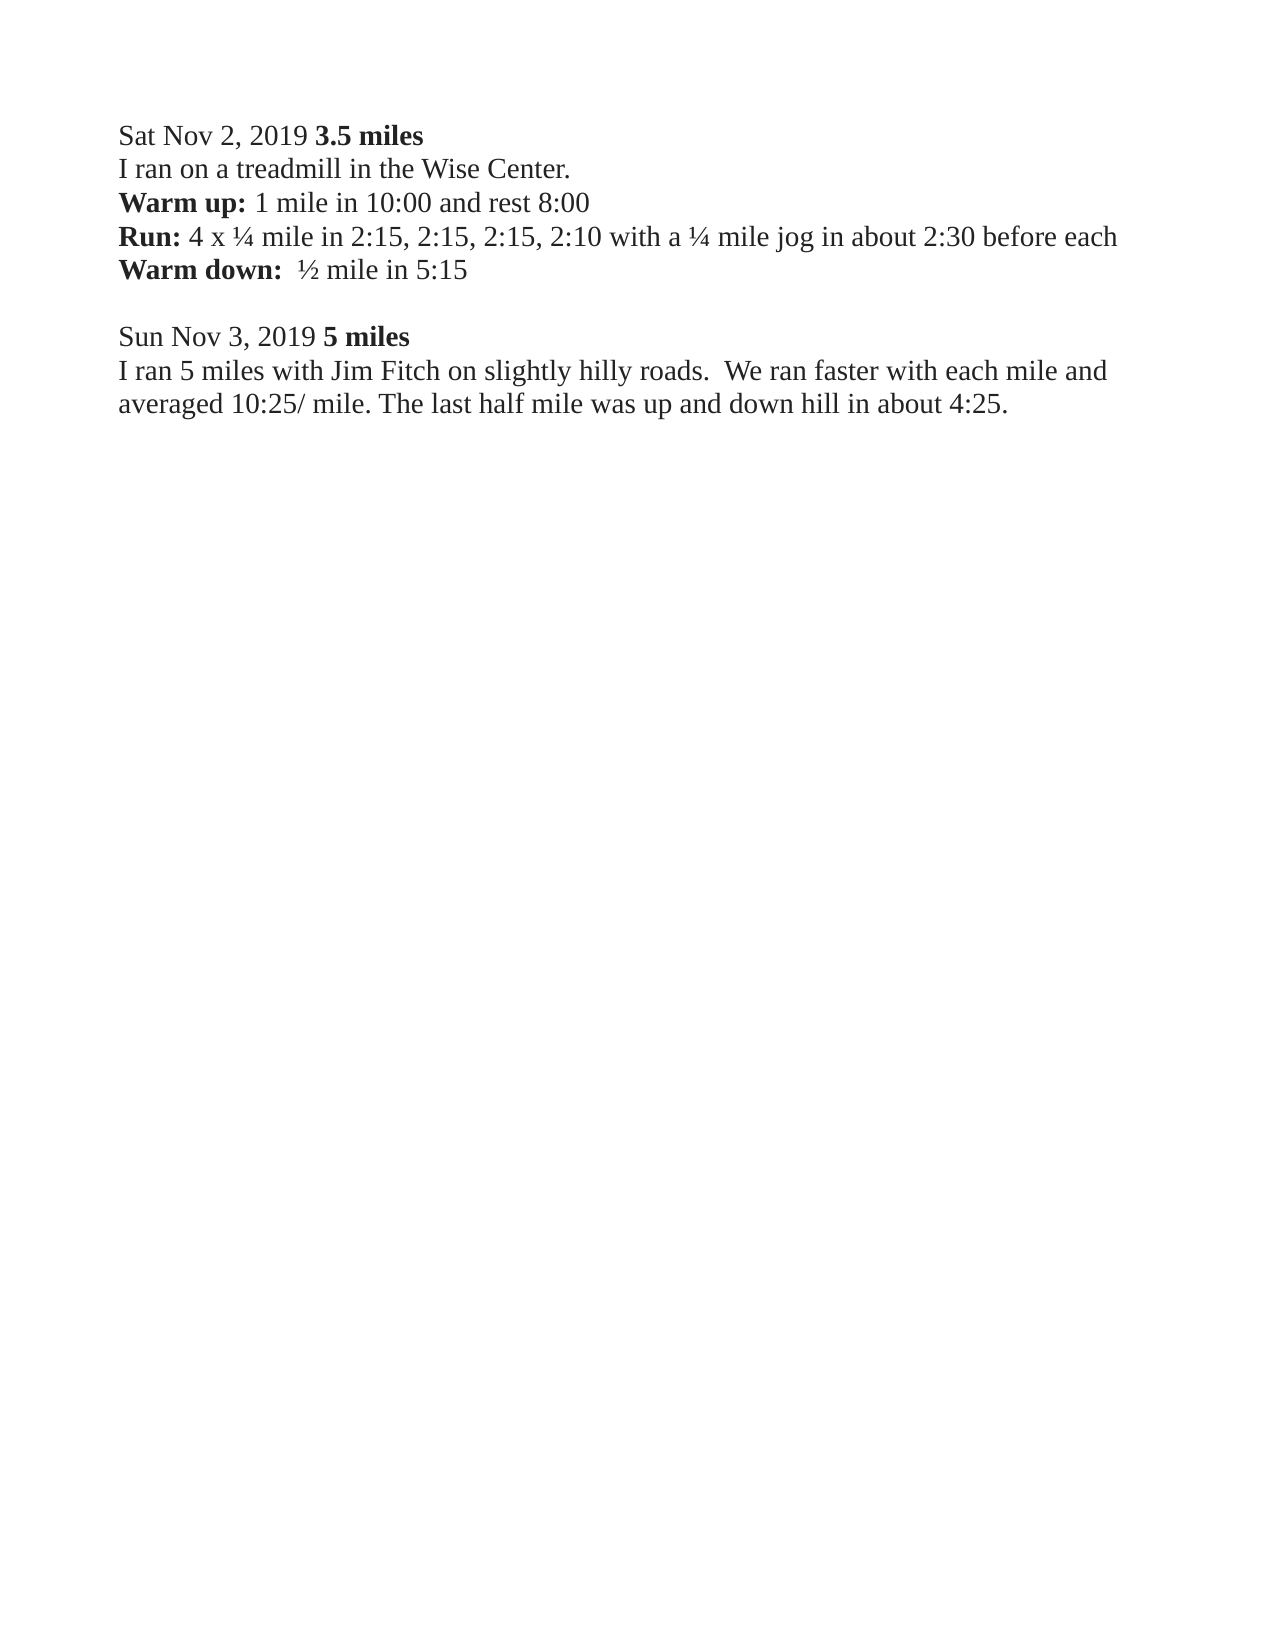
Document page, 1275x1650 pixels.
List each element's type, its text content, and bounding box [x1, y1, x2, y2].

text Warm down: ½ mile in 5:15 [118, 252, 1161, 286]
text Warm up: 1 mile in 10:00 and rest 8:00 [118, 185, 1161, 219]
text Sat Nov 2, 2019 3.5 miles [118, 118, 1161, 152]
text I ran on a treadmill in the Wise Center. [118, 152, 1161, 185]
text Sun Nov 3, 2019 5 miles [118, 319, 1161, 353]
text I ran 5 miles with Jim Fitch on slightly hilly roads. We ran faster with each mile and averaged 10:25/ mile. The last half mile was up and down hill in about 4:25. [118, 353, 1161, 420]
text Run: 4 x ¼ mile in 2:15, 2:15, 2:15, 2:10 with a ¼ mile jog in about 2:30 before each [118, 219, 1161, 252]
